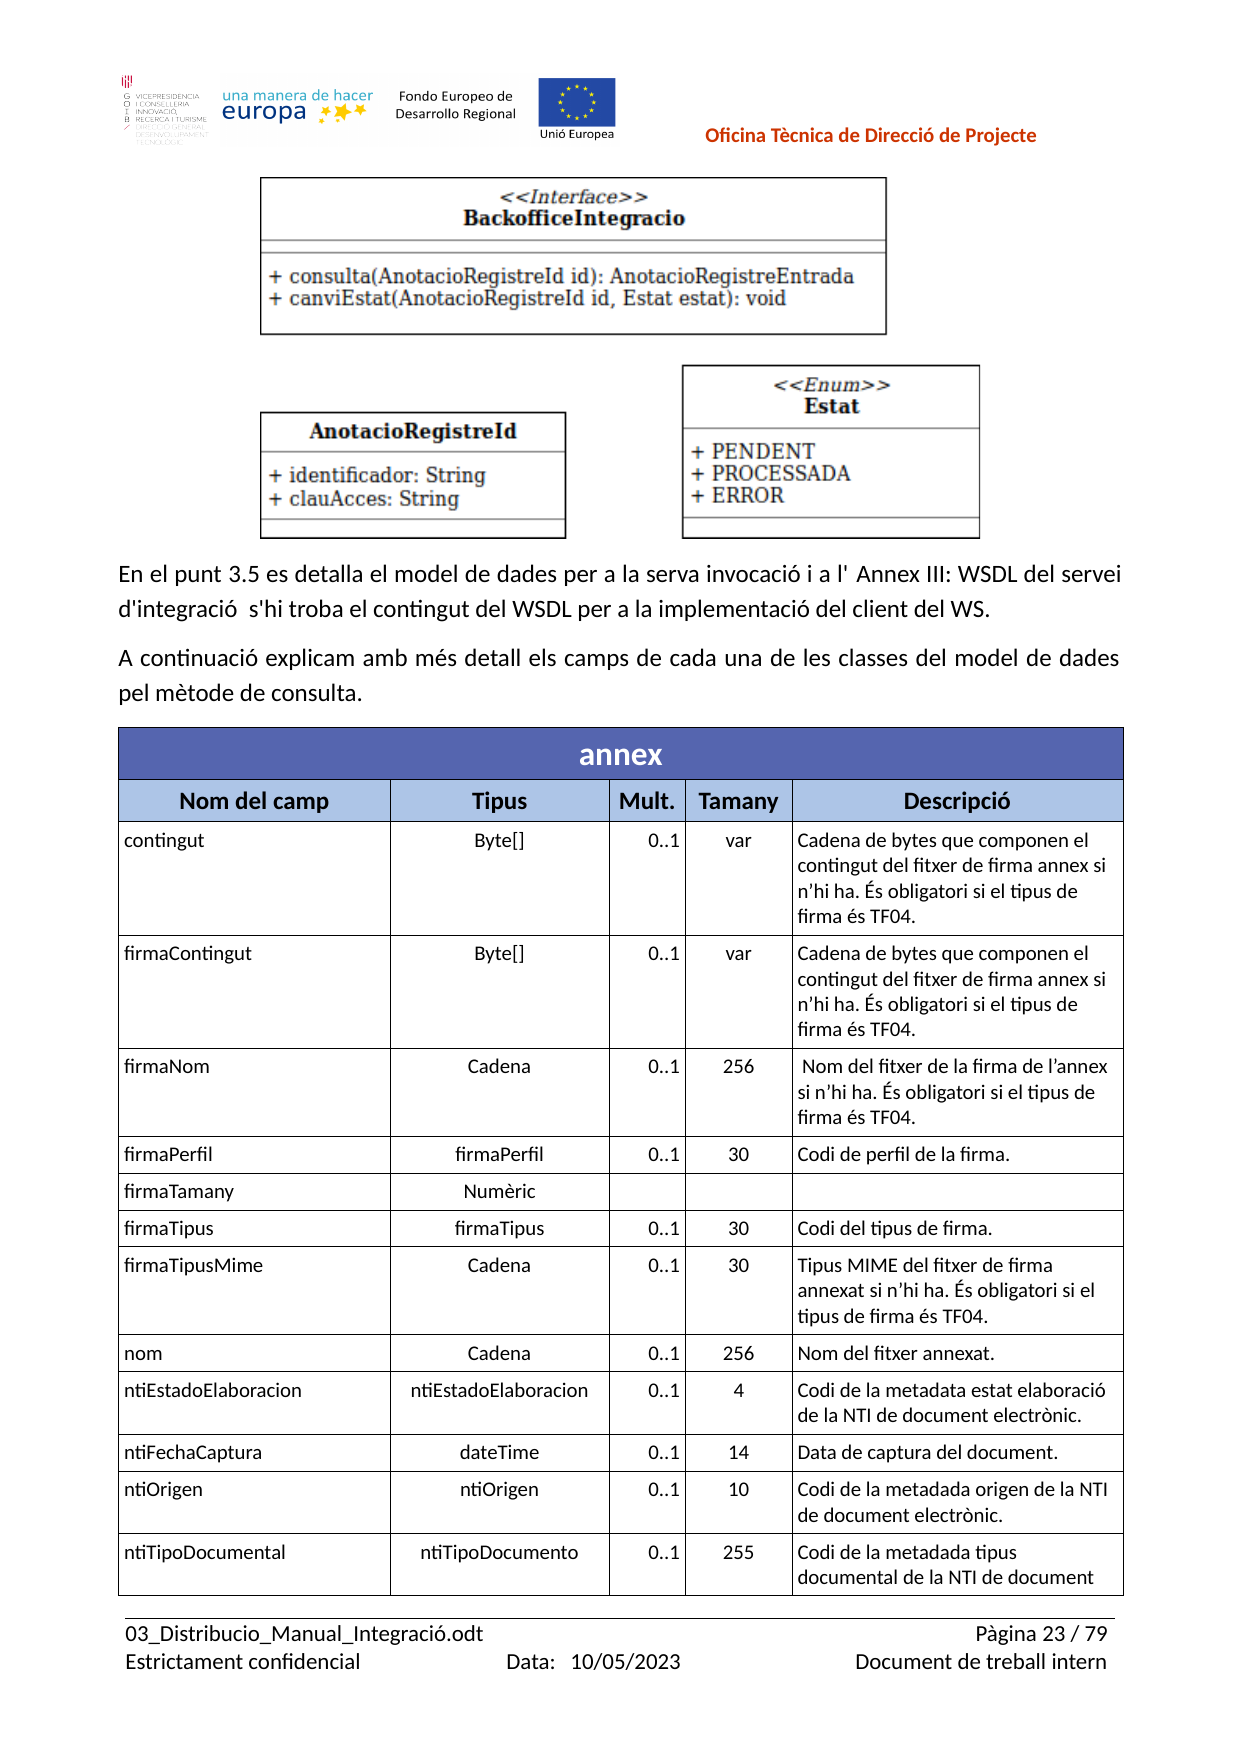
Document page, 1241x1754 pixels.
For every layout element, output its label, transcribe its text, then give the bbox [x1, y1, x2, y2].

table_cell 256 [686, 1049, 792, 1136]
table_cell 4 [686, 1372, 792, 1434]
table_cell Descripció [793, 780, 1123, 821]
table_cell ntiOrigen [119, 1472, 390, 1533]
table_cell var [686, 822, 792, 934]
table_cell ntiTipoDocumental [119, 1534, 390, 1595]
table_cell Tipus [391, 780, 609, 821]
table_cell 0..1 [610, 1049, 685, 1136]
table_cell firmaPerfil [391, 1137, 609, 1172]
table_cell 0..1 [610, 1211, 685, 1246]
table_cell Nom del fitxer annexat. [793, 1335, 1123, 1371]
table_cell ntiTipoDocumento [391, 1534, 609, 1595]
table_cell firmaContingut [119, 936, 390, 1048]
table_cell Codi del tipus de firma. [793, 1211, 1123, 1246]
table_cell Cadena de bytes que componen el contingut del fitxer de firma annex si n’hi ha. És obligatori si el tipus de firma és TF04. [793, 822, 1123, 934]
table_cell nom [119, 1335, 390, 1371]
picture [260, 177, 981, 539]
table_cell Codi de la metadata estat elaboració de la NTI de document electrònic. [793, 1372, 1123, 1434]
table_cell firmaTipus [119, 1211, 390, 1246]
table_cell 0..1 [610, 1335, 685, 1371]
table_cell ntiFechaCaptura [119, 1435, 390, 1471]
picture [219, 73, 621, 147]
table_cell 10 [686, 1472, 792, 1533]
table_cell var [686, 936, 792, 1048]
table_cell firmaPerfil [119, 1137, 390, 1172]
table_cell 255 [686, 1534, 792, 1595]
table_cell ntiEstadoElaboracion [391, 1372, 609, 1434]
table_cell Byte[] [391, 936, 609, 1048]
table_cell firmaTipus [391, 1211, 609, 1246]
table_cell 0..1 [610, 1534, 685, 1595]
text En el punt 3.5 es detalla el model de dades per a la serva invocació i a l' Annex III: WSDL del servei d'integració s'hi troba el contingut del WSDL per a la implementació del client del WS. [118, 558, 1122, 623]
table_cell contingut [119, 822, 390, 934]
table_cell Tipus MIME del fitxer de firma annexat si n’hi ha. És obligatori si el tipus de firma és TF04. [793, 1247, 1123, 1334]
table_cell Data de captura del document. [793, 1435, 1123, 1471]
table_header annex [119, 728, 1123, 779]
table_cell 0..1 [610, 1435, 685, 1471]
table_cell 256 [686, 1335, 792, 1371]
table_cell 0..1 [610, 1247, 685, 1334]
table_cell 0..1 [610, 936, 685, 1048]
table_cell 0..1 [610, 822, 685, 934]
table_cell Nom del camp [119, 780, 390, 821]
table_cell ntiOrigen [391, 1472, 609, 1533]
table_cell Codi de perfil de la firma. [793, 1137, 1123, 1172]
table_cell firmaTipusMime [119, 1247, 390, 1334]
table_cell [610, 1174, 685, 1209]
table_cell 14 [686, 1435, 792, 1471]
table_cell Codi de la metadada origen de la NTI de document electrònic. [793, 1472, 1123, 1533]
table_cell 30 [686, 1211, 792, 1246]
table_cell 30 [686, 1247, 792, 1334]
table_cell Cadena [391, 1335, 609, 1371]
table_cell Mult. [610, 780, 685, 821]
table_cell 0..1 [610, 1137, 685, 1172]
table_cell 0..1 [610, 1372, 685, 1434]
table_cell Byte[] [391, 822, 609, 934]
text A continuació explicam amb més detall els camps de cada una de les classes del model de dades pel mètode de consulta. [118, 642, 1122, 708]
table_cell dateTime [391, 1435, 609, 1471]
table_cell Cadena [391, 1049, 609, 1136]
table_cell Nom del fitxer de la firma de l’annex si n’hi ha. És obligatori si el tipus de firma és TF04. [793, 1049, 1123, 1136]
table_cell [793, 1174, 1123, 1209]
table_cell Cadena de bytes que componen el contingut del fitxer de firma annex si n’hi ha. És obligatori si el tipus de firma és TF04. [793, 936, 1123, 1048]
picture [118, 73, 213, 147]
table_cell firmaTamany [119, 1174, 390, 1209]
table_cell [686, 1174, 792, 1209]
table_cell 30 [686, 1137, 792, 1172]
table_cell firmaNom [119, 1049, 390, 1136]
table_cell Cadena [391, 1247, 609, 1334]
table_cell ntiEstadoElaboracion [119, 1372, 390, 1434]
table_cell Codi de la metadada tipus documental de la NTI de document [793, 1534, 1123, 1595]
table_cell Tamany [686, 780, 792, 821]
table_cell Numèric [391, 1174, 609, 1209]
table_cell 0..1 [610, 1472, 685, 1533]
